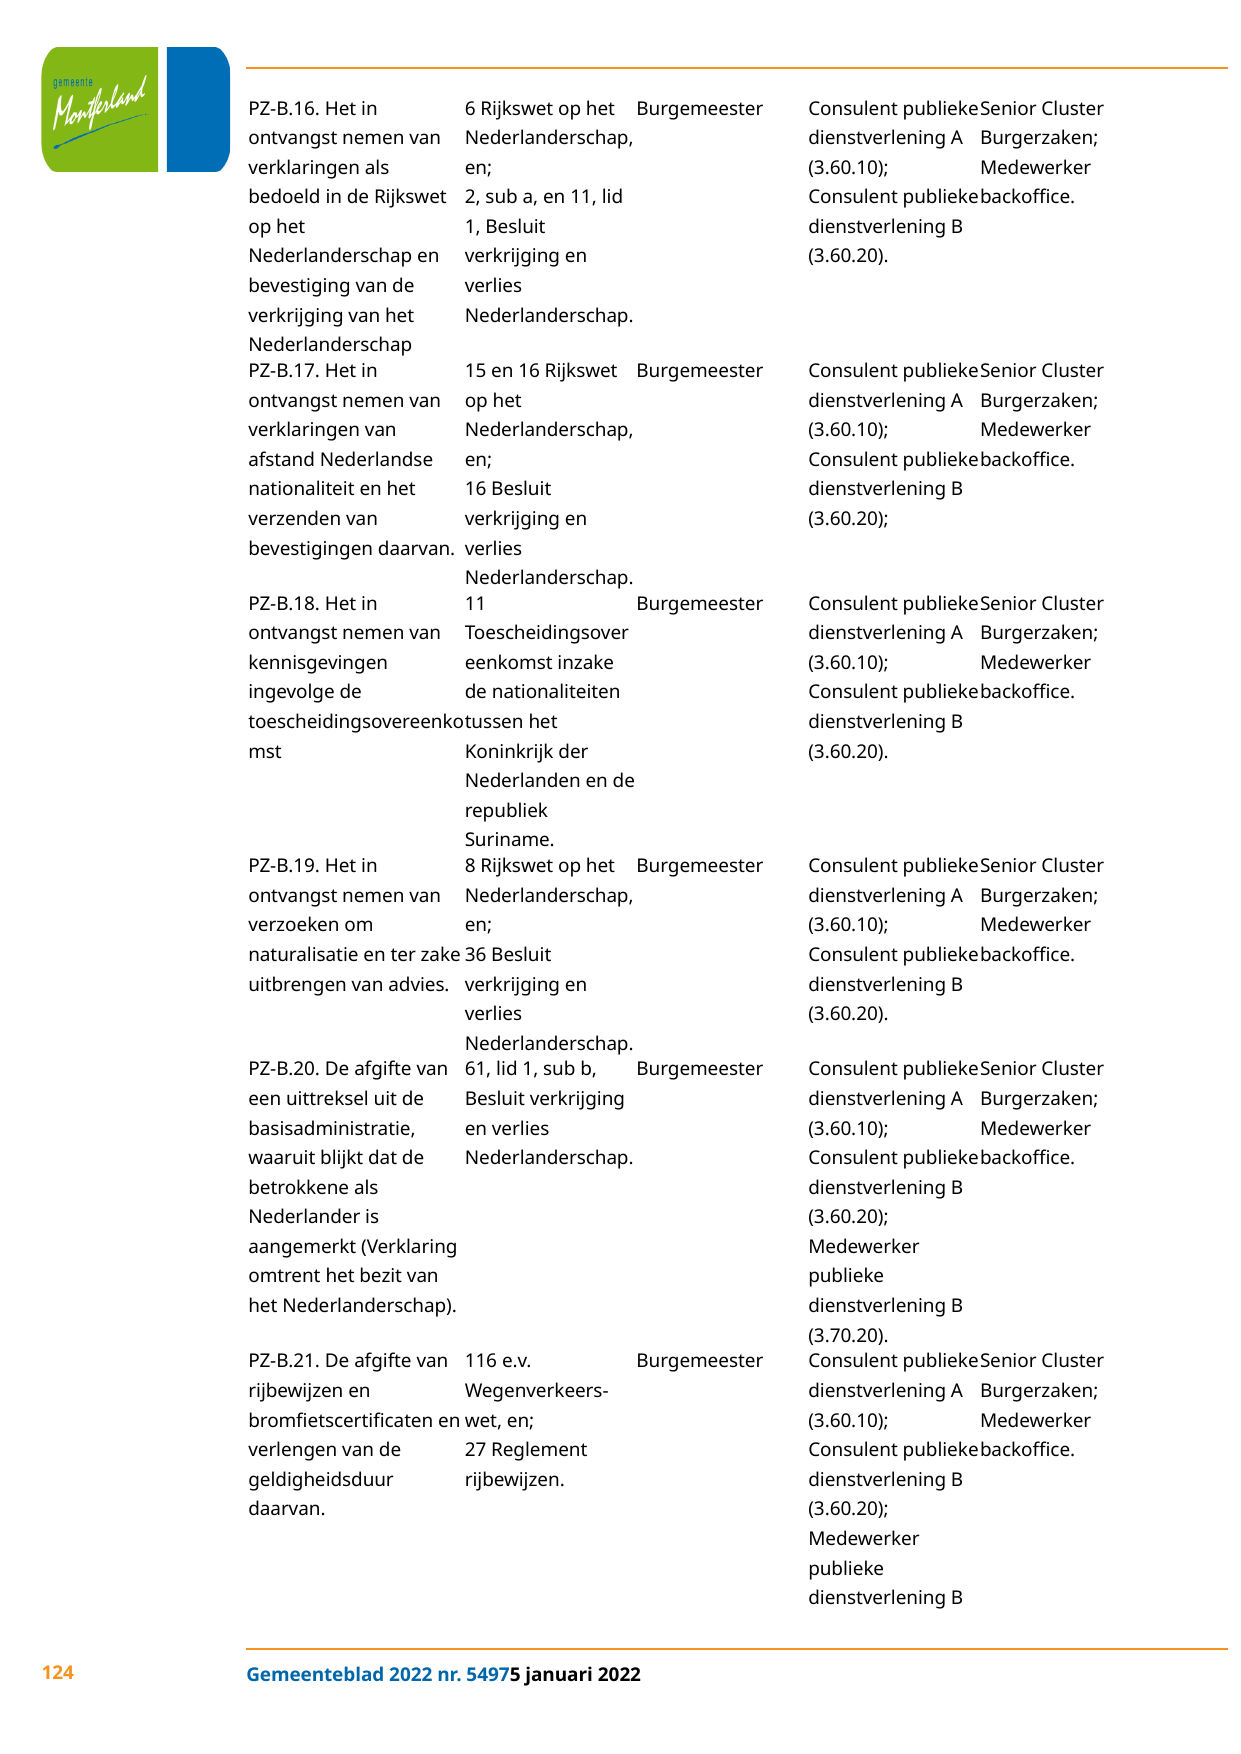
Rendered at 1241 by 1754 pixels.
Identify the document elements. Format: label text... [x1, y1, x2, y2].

table_cell PZ-B.18. Het in ontvangst nemen van kennisgevingen ingevolge de toescheidingsovereenkomst [248, 590, 464, 852]
table_cell Senior Cluster Burgerzaken; Medewerker backoffice. [980, 95, 1152, 357]
table_cell Senior Cluster Burgerzaken; Medewerker backoffice. [980, 1348, 1152, 1610]
table_cell Burgemeester [636, 1056, 808, 1348]
table_cell Burgemeester [636, 590, 808, 852]
table_cell 11 Toescheidingsovereenkomst inzake de nationaliteiten tussen het Koninkrijk der Nederlanden en de republiek Suriname. [465, 590, 636, 852]
table_cell Consulent publieke dienstverlening A (3.60.10); Consulent publieke dienstverlening B (3.60.20); Medewerker publieke dienstverlening B (3.70.20). [808, 1056, 980, 1348]
table_cell Senior Cluster Burgerzaken; Medewerker backoffice. [980, 1056, 1152, 1348]
table_cell Consulent publieke dienstverlening A (3.60.10); Consulent publieke dienstverlening B (3.60.20); Medewerker publieke dienstverlening B [808, 1348, 980, 1610]
table_cell Senior Cluster Burgerzaken; Medewerker backoffice. [980, 853, 1152, 1056]
table_cell PZ-B.21. De afgifte van rijbewijzen en bromfietscertificaten en verlengen van de geldigheidsduur daarvan. [248, 1348, 464, 1610]
picture [41, 47, 231, 172]
table_cell Senior Cluster Burgerzaken; Medewerker backoffice. [980, 590, 1152, 852]
table_cell PZ-B.17. Het in ontvangst nemen van verklaringen van afstand Nederlandse nationaliteit en het verzenden van bevestigingen daarvan. [248, 357, 464, 590]
table_cell PZ-B.16. Het in ontvangst nemen van verklaringen als bedoeld in de Rijkswet op het Nederlanderschap en bevestiging van de verkrijging van het Nederlanderschap [248, 95, 464, 357]
table_cell Consulent publieke dienstverlening A (3.60.10); Consulent publieke dienstverlening B (3.60.20). [808, 95, 980, 357]
table_cell Burgemeester [636, 853, 808, 1056]
table_cell 8 Rijkswet op het Nederlanderschap, en; 36 Besluit verkrijging en verlies Nederlanderschap. [465, 853, 636, 1056]
table_cell PZ-B.20. De afgifte van een uittreksel uit de basisadministratie, waaruit blijkt dat de betrokkene als Nederlander is aangemerkt (Verklaring omtrent het bezit van het Nederlanderschap). [248, 1056, 464, 1348]
table_cell Burgemeester [636, 95, 808, 357]
table_cell PZ-B.19. Het in ontvangst nemen van verzoeken om naturalisatie en ter zake uitbrengen van advies. [248, 853, 464, 1056]
table_cell 6 Rijkswet op het Nederlanderschap, en; 2, sub a, en 11, lid 1, Besluit verkrijging en verlies Nederlanderschap. [465, 95, 636, 357]
table_cell 116 e.v. Wegenverkeers- wet, en; 27 Reglement rijbewijzen. [465, 1348, 636, 1610]
table_cell Consulent publieke dienstverlening A (3.60.10); Consulent publieke dienstverlening B (3.60.20). [808, 853, 980, 1056]
table_cell Consulent publieke dienstverlening A (3.60.10); Consulent publieke dienstverlening B (3.60.20); [808, 357, 980, 590]
table_cell Senior Cluster Burgerzaken; Medewerker backoffice. [980, 357, 1152, 590]
table_cell Consulent publieke dienstverlening A (3.60.10); Consulent publieke dienstverlening B (3.60.20). [808, 590, 980, 852]
table_cell Burgemeester [636, 357, 808, 590]
table_cell Burgemeester [636, 1348, 808, 1610]
table_cell 61, lid 1, sub b, Besluit verkrijging en verlies Nederlanderschap. [465, 1056, 636, 1348]
table_cell 15 en 16 Rijkswet op het Nederlanderschap, en; 16 Besluit verkrijging en verlies Nederlanderschap. [465, 357, 636, 590]
